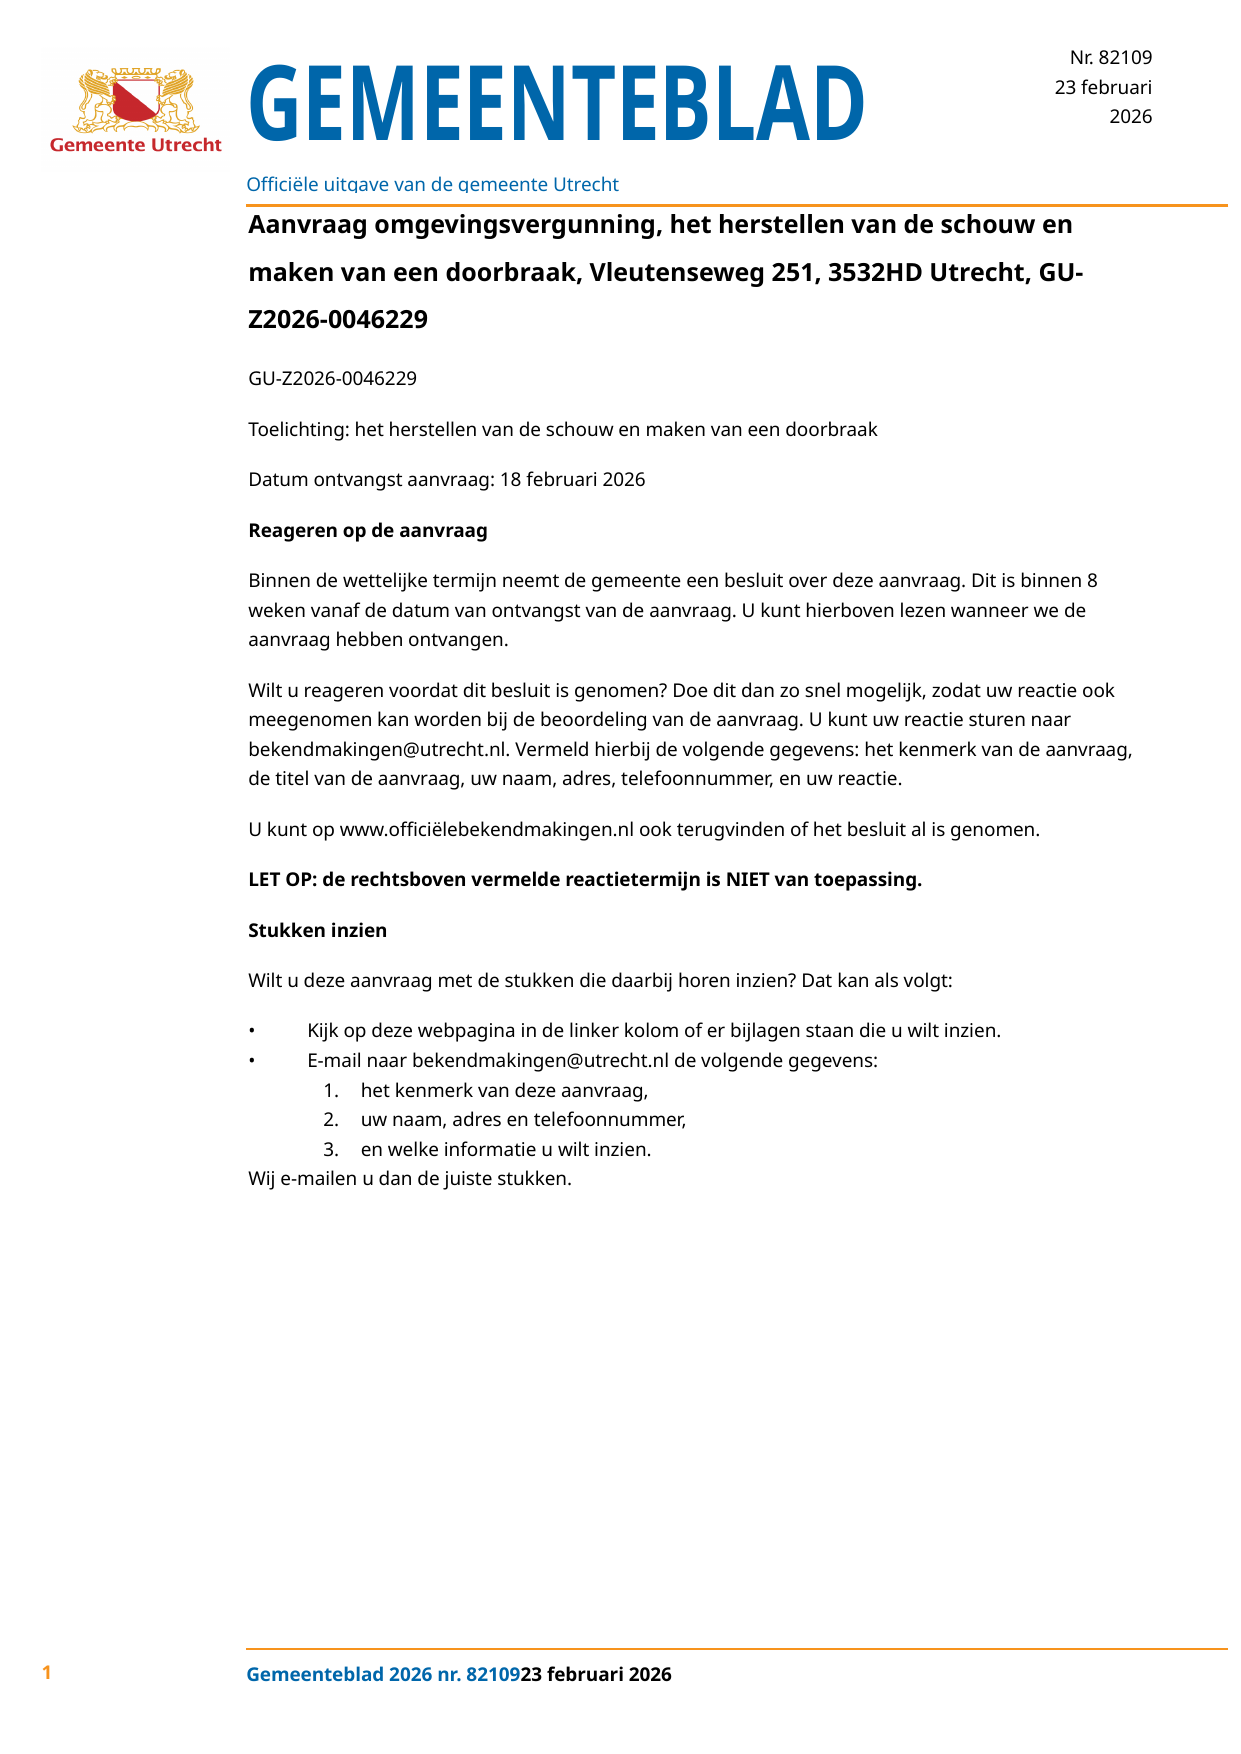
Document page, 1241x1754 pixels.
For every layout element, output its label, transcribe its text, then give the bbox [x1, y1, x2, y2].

list E-mail naar bekendmakingen@utrecht.nl de volgende gegevens: [248, 1047, 1152, 1073]
text LET OP: de rechtsboven vermelde reactietermijn is NIET van toepassing. [248, 866, 1152, 892]
text Datum ontvangst aanvraag: 18 februari 2026 [248, 466, 1152, 492]
list Kijk op deze webpagina in de linker kolom of er bijlagen staan die u wilt inzien. [248, 1018, 1152, 1043]
text Wij e-mailen u dan de juiste stukken. [248, 1166, 1152, 1191]
list het kenmerk van deze aanvraag, [323, 1077, 1152, 1102]
text Reageren op de aanvraag [248, 517, 1152, 542]
text Aanvraag omgevingsvergunning, het herstellen van de schouw en maken van een doorbraak, Vleutenseweg 251, 3532HD Utrecht, GU-Z2026-0046229 [248, 207, 1152, 336]
text Toelichting: het herstellen van de schouw en maken van een doorbraak [248, 416, 1152, 442]
text Wilt u reageren voordat dit besluit is genomen? Doe dit dan zo snel mogelijk, zodat uw reactie ook meegenomen kan worden bij de beoordeling van de aanvraag. U kunt uw reactie sturen naar bekendmakingen@utrecht.nl. Vermeld hierbij de volgende gegevens: het kenmerk van de aanvraag, de titel van de aanvraag, uw naam, adres, telefoonnummer, en uw reactie. [248, 677, 1152, 791]
list uw naam, adres en telefoonnummer, [323, 1106, 1152, 1132]
text GU-Z2026-0046229 [248, 366, 1152, 391]
text Wilt u deze aanvraag met de stukken die daarbij horen inzien? Dat kan als volgt: [248, 967, 1152, 993]
text U kunt op www.officiëlebekendmakingen.nl ook terugvinden of het besluit al is genomen. [248, 816, 1152, 842]
picture [41, 47, 231, 172]
text Stukken inzien [248, 917, 1152, 942]
list en welke informatie u wilt inzien. [323, 1136, 1152, 1162]
text Binnen de wettelijke termijn neemt de gemeente een besluit over deze aanvraag. Dit is binnen 8 weken vanaf de datum van ontvangst van de aanvraag. U kunt hierboven lezen wanneer we de aanvraag hebben ontvangen. [248, 567, 1152, 652]
